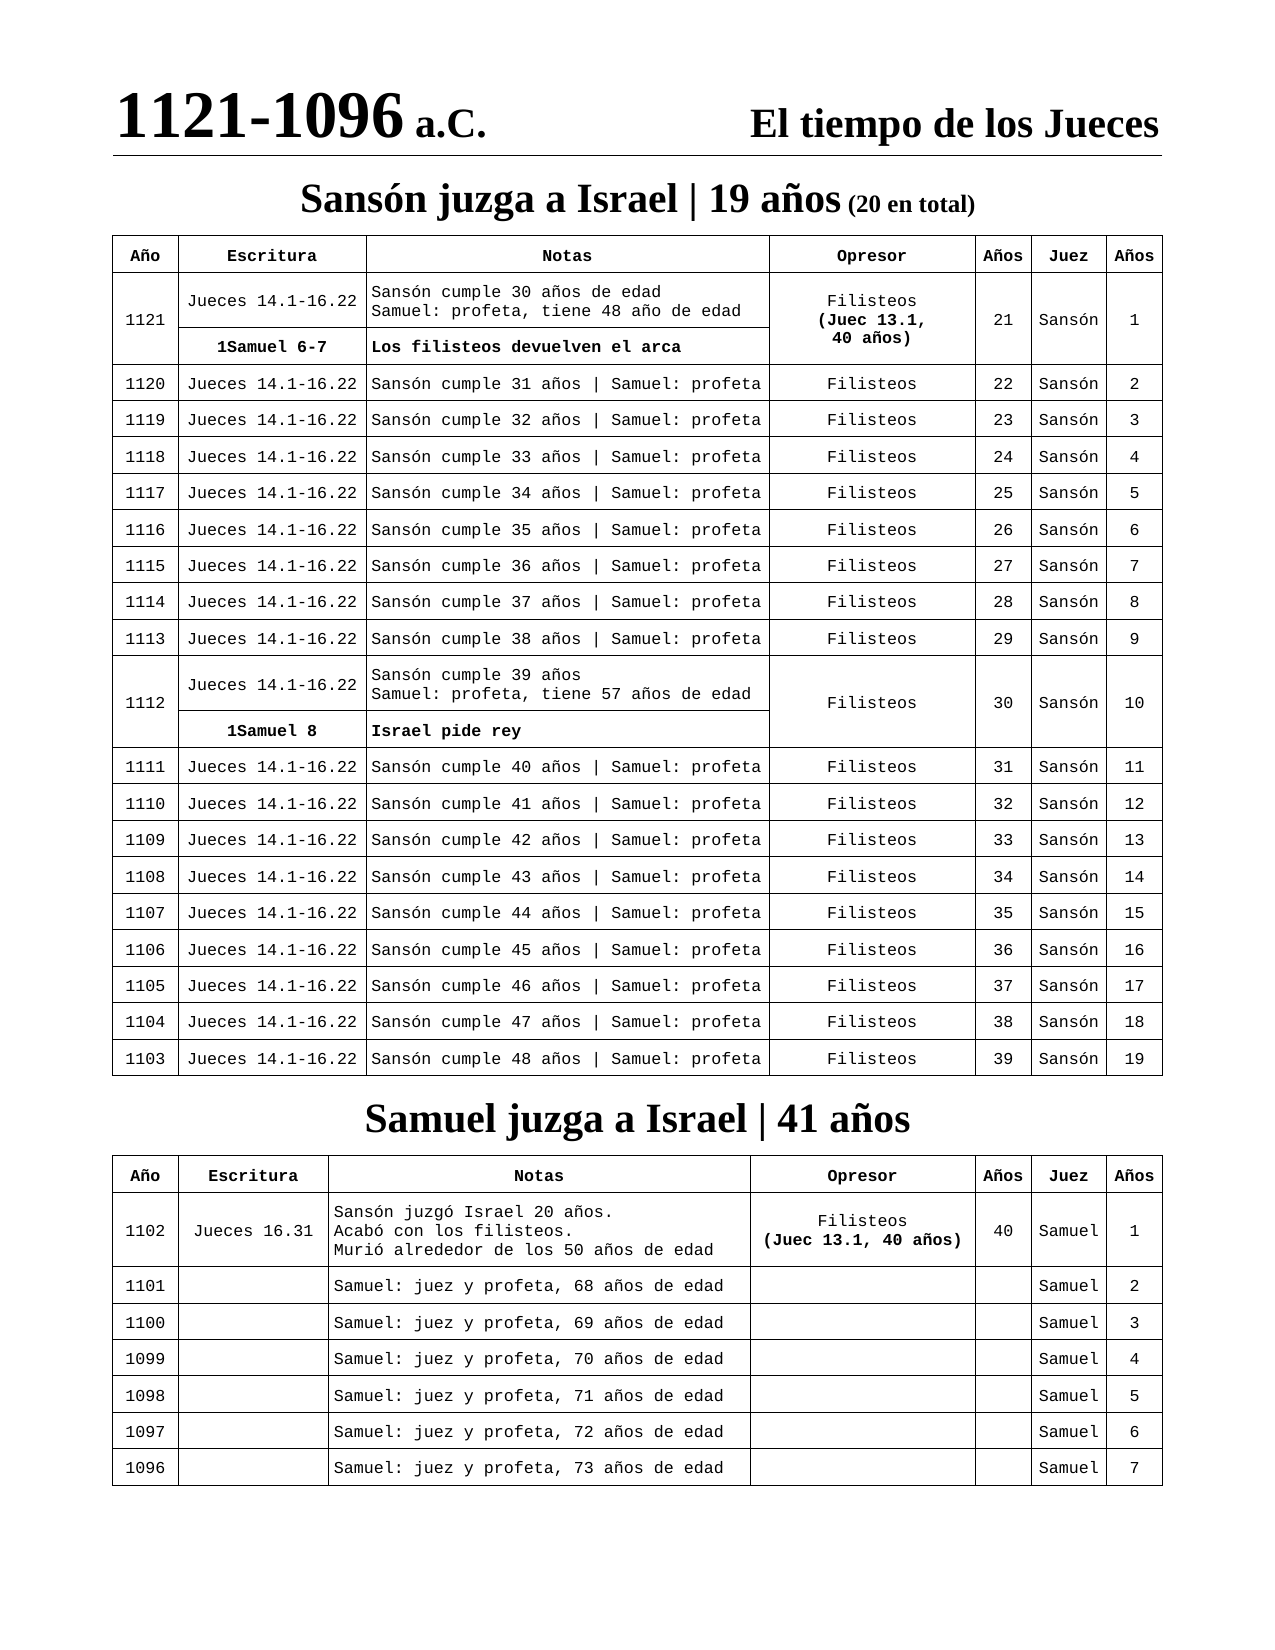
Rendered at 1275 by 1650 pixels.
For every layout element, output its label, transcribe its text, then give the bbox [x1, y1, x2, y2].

table_cell 29 [976, 620, 1031, 655]
table_cell Filisteos [770, 894, 975, 929]
table_cell Samuel [1032, 1193, 1106, 1266]
table_header Notas [367, 236, 769, 272]
table_cell 5 [1107, 1376, 1162, 1412]
table_cell Sansón cumple 36 años | Samuel: profeta [367, 547, 769, 582]
table_cell 1Samuel 8 [179, 711, 366, 747]
table_cell [976, 1449, 1031, 1485]
table_cell Sansón [1032, 784, 1106, 820]
table_cell 39 [976, 1040, 1031, 1075]
table_cell 1118 [113, 437, 178, 473]
table_cell Samuel: juez y profeta, 73 años de edad [329, 1449, 750, 1485]
table_cell [179, 1376, 328, 1412]
table_cell 21 [976, 273, 1031, 363]
table_cell Sansón cumple 47 años | Samuel: profeta [367, 1003, 769, 1038]
table_cell Filisteos [770, 1040, 975, 1075]
table_cell 1Samuel 6-7 [179, 328, 366, 363]
table_cell [179, 1304, 328, 1339]
table_header Años [976, 1156, 1031, 1192]
table_cell Sansón cumple 34 años | Samuel: profeta [367, 474, 769, 509]
table_cell 1 [1107, 273, 1162, 363]
table_cell Israel pide rey [367, 711, 769, 747]
table_cell Filisteos [770, 857, 975, 893]
table_cell 1111 [113, 748, 178, 783]
table_header Juez [1032, 236, 1106, 272]
table_cell 1116 [113, 510, 178, 546]
table_cell Filisteos [770, 748, 975, 783]
table_cell 24 [976, 437, 1031, 473]
table_cell Filisteos [770, 1003, 975, 1038]
table_cell Jueces 14.1-16.22 [179, 547, 366, 582]
table_header Juez [1032, 1156, 1106, 1192]
table_cell Samuel [1032, 1267, 1106, 1302]
table_cell [976, 1267, 1031, 1302]
table_cell Sansón [1032, 748, 1106, 783]
table_cell 36 [976, 930, 1031, 966]
table_cell Jueces 14.1-16.22 [179, 784, 366, 820]
table_cell [751, 1304, 975, 1339]
table_cell [976, 1376, 1031, 1412]
table_cell Jueces 14.1-16.22 [179, 620, 366, 655]
table_cell 1119 [113, 401, 178, 436]
table_cell [751, 1449, 975, 1485]
table_cell Jueces 14.1-16.22 [179, 437, 366, 473]
table_cell [751, 1340, 975, 1375]
table_cell 8 [1107, 583, 1162, 619]
table_cell 40 [976, 1193, 1031, 1266]
table_cell 6 [1107, 510, 1162, 546]
table_cell [751, 1413, 975, 1448]
table_cell Samuel [1032, 1376, 1106, 1412]
table_cell 1120 [113, 365, 178, 400]
table_cell Sansón cumple 30 años de edad Samuel: profeta, tiene 48 año de edad [367, 273, 769, 327]
table_cell Sansón [1032, 620, 1106, 655]
table_header Opresor [770, 236, 975, 272]
table_cell 1112 [113, 656, 178, 747]
table_cell Sansón cumple 41 años | Samuel: profeta [367, 784, 769, 820]
table_cell Sansón cumple 32 años | Samuel: profeta [367, 401, 769, 436]
table_cell Jueces 14.1-16.22 [179, 894, 366, 929]
table_cell Jueces 14.1-16.22 [179, 401, 366, 436]
table_cell [976, 1304, 1031, 1339]
table_cell Samuel [1032, 1340, 1106, 1375]
table_cell Sansón cumple 35 años | Samuel: profeta [367, 510, 769, 546]
table_cell Jueces 16.31 [179, 1193, 328, 1266]
table_header Año [113, 1156, 178, 1192]
table_cell 1113 [113, 620, 178, 655]
table_cell 1109 [113, 821, 178, 856]
table_cell Jueces 14.1-16.22 [179, 930, 366, 966]
table_cell Jueces 14.1-16.22 [179, 510, 366, 546]
table_cell Samuel [1032, 1413, 1106, 1448]
table_cell 33 [976, 821, 1031, 856]
table_cell Sansón [1032, 583, 1106, 619]
table_cell Filisteos [770, 656, 975, 747]
table_cell Sansón cumple 38 años | Samuel: profeta [367, 620, 769, 655]
table_cell Filisteos [770, 510, 975, 546]
table_cell Sansón cumple 48 años | Samuel: profeta [367, 1040, 769, 1075]
table_header Años [1107, 1156, 1162, 1192]
table_cell 1121 [113, 273, 178, 363]
table_cell [179, 1340, 328, 1375]
table_cell 1101 [113, 1267, 178, 1302]
table_cell Filisteos [770, 583, 975, 619]
table_cell 1096 [113, 1449, 178, 1485]
text 1121-1096 a.C. El tiempo de los Jueces [112, 75, 1162, 155]
table_cell Samuel [1032, 1449, 1106, 1485]
table_cell 37 [976, 967, 1031, 1002]
table_cell [751, 1267, 975, 1302]
table_cell Sansón [1032, 857, 1106, 893]
table_cell Sansón [1032, 401, 1106, 436]
table_cell 1099 [113, 1340, 178, 1375]
table_cell Jueces 14.1-16.22 [179, 583, 366, 619]
table_cell 25 [976, 474, 1031, 509]
table_cell 23 [976, 401, 1031, 436]
table_cell Sansón [1032, 930, 1106, 966]
table_header Escritura [179, 236, 366, 272]
table_cell 1103 [113, 1040, 178, 1075]
table_cell 2 [1107, 1267, 1162, 1302]
table_cell Sansón [1032, 437, 1106, 473]
table_cell 38 [976, 1003, 1031, 1038]
table_cell Sansón cumple 45 años | Samuel: profeta [367, 930, 769, 966]
table_cell Sansón cumple 39 años Samuel: profeta, tiene 57 años de edad [367, 656, 769, 710]
table_cell Filisteos [770, 474, 975, 509]
table_cell 1105 [113, 967, 178, 1002]
text Sansón juzga a Israel | 19 años (20 en total) [112, 175, 1162, 221]
table_cell 19 [1107, 1040, 1162, 1075]
table_cell 28 [976, 583, 1031, 619]
table_cell 6 [1107, 1413, 1162, 1448]
table_cell Sansón juzgó Israel 20 años. Acabó con los filisteos. Murió alrededor de los 50 años de edad [329, 1193, 750, 1266]
table_cell 1097 [113, 1413, 178, 1448]
table_cell 12 [1107, 784, 1162, 820]
table_cell Samuel [1032, 1304, 1106, 1339]
table_cell 1117 [113, 474, 178, 509]
table_cell 1102 [113, 1193, 178, 1266]
table_cell Jueces 14.1-16.22 [179, 273, 366, 327]
table_cell 22 [976, 365, 1031, 400]
table_cell [179, 1267, 328, 1302]
table_cell Samuel: juez y profeta, 69 años de edad [329, 1304, 750, 1339]
table_cell 9 [1107, 620, 1162, 655]
table_cell [179, 1449, 328, 1485]
table_cell Sansón [1032, 547, 1106, 582]
table_cell Jueces 14.1-16.22 [179, 857, 366, 893]
table_cell [976, 1340, 1031, 1375]
table_cell Filisteos [770, 967, 975, 1002]
table_cell Samuel: juez y profeta, 72 años de edad [329, 1413, 750, 1448]
table_header Notas [329, 1156, 750, 1192]
table_cell Samuel: juez y profeta, 71 años de edad [329, 1376, 750, 1412]
table_cell Sansón cumple 42 años | Samuel: profeta [367, 821, 769, 856]
table_cell 1114 [113, 583, 178, 619]
table_cell Sansón cumple 37 años | Samuel: profeta [367, 583, 769, 619]
table_cell Los filisteos devuelven el arca [367, 328, 769, 363]
table_cell Filisteos (Juec 13.1, 40 años) [751, 1193, 975, 1266]
table_cell Filisteos [770, 930, 975, 966]
table_cell Jueces 14.1-16.22 [179, 967, 366, 1002]
table_cell Jueces 14.1-16.22 [179, 474, 366, 509]
table_cell Jueces 14.1-16.22 [179, 821, 366, 856]
table_cell 15 [1107, 894, 1162, 929]
table_header Escritura [179, 1156, 328, 1192]
table_cell Filisteos [770, 620, 975, 655]
table_cell Filisteos [770, 401, 975, 436]
table_cell 1110 [113, 784, 178, 820]
table_cell 30 [976, 656, 1031, 747]
table_cell 13 [1107, 821, 1162, 856]
table_cell Sansón [1032, 967, 1106, 1002]
table_cell Filisteos [770, 437, 975, 473]
table_header Opresor [751, 1156, 975, 1192]
table_cell Jueces 14.1-16.22 [179, 748, 366, 783]
table_cell 1 [1107, 1193, 1162, 1266]
table_cell Sansón cumple 40 años | Samuel: profeta [367, 748, 769, 783]
table_cell Sansón cumple 31 años | Samuel: profeta [367, 365, 769, 400]
table_cell Jueces 14.1-16.22 [179, 365, 366, 400]
table_cell 18 [1107, 1003, 1162, 1038]
table_cell 1108 [113, 857, 178, 893]
table_cell [751, 1376, 975, 1412]
table_cell Sansón [1032, 474, 1106, 509]
table_cell 3 [1107, 1304, 1162, 1339]
table_cell Filisteos [770, 365, 975, 400]
table_cell Filisteos [770, 821, 975, 856]
table_cell Filisteos [770, 547, 975, 582]
table_cell 27 [976, 547, 1031, 582]
table_cell 32 [976, 784, 1031, 820]
table_cell Sansón [1032, 273, 1106, 363]
table_cell 14 [1107, 857, 1162, 893]
table_cell Sansón [1032, 510, 1106, 546]
table_cell 1100 [113, 1304, 178, 1339]
table_cell Sansón [1032, 894, 1106, 929]
table_cell 1107 [113, 894, 178, 929]
table_cell 11 [1107, 748, 1162, 783]
table_cell Sansón cumple 33 años | Samuel: profeta [367, 437, 769, 473]
table_header Años [976, 236, 1031, 272]
text Samuel juzga a Israel | 41 años [112, 1095, 1162, 1141]
table_cell Sansón cumple 43 años | Samuel: profeta [367, 857, 769, 893]
table_cell [976, 1413, 1031, 1448]
table_cell 3 [1107, 401, 1162, 436]
table_header Año [113, 236, 178, 272]
table_header Años [1107, 236, 1162, 272]
table_cell 35 [976, 894, 1031, 929]
table_cell 17 [1107, 967, 1162, 1002]
table_cell Sansón cumple 44 años | Samuel: profeta [367, 894, 769, 929]
table_cell Jueces 14.1-16.22 [179, 1040, 366, 1075]
table_cell Sansón [1032, 1003, 1106, 1038]
table_cell 26 [976, 510, 1031, 546]
table_cell 4 [1107, 437, 1162, 473]
table_cell Sansón [1032, 1040, 1106, 1075]
table_cell Sansón [1032, 656, 1106, 747]
table_cell 4 [1107, 1340, 1162, 1375]
table_cell 31 [976, 748, 1031, 783]
table_cell Jueces 14.1-16.22 [179, 1003, 366, 1038]
table_cell Jueces 14.1-16.22 [179, 656, 366, 710]
table_cell 1106 [113, 930, 178, 966]
table_cell 5 [1107, 474, 1162, 509]
table_cell 7 [1107, 1449, 1162, 1485]
table_cell Samuel: juez y profeta, 70 años de edad [329, 1340, 750, 1375]
table_cell 1115 [113, 547, 178, 582]
table_cell 7 [1107, 547, 1162, 582]
table_cell Samuel: juez y profeta, 68 años de edad [329, 1267, 750, 1302]
table_cell 10 [1107, 656, 1162, 747]
table_cell Filisteos [770, 784, 975, 820]
table_cell Sansón [1032, 821, 1106, 856]
table_cell Sansón cumple 46 años | Samuel: profeta [367, 967, 769, 1002]
table_cell Filisteos (Juec 13.1, 40 años) [770, 273, 975, 363]
table_cell 2 [1107, 365, 1162, 400]
table_cell 1098 [113, 1376, 178, 1412]
table_cell 16 [1107, 930, 1162, 966]
table_cell [179, 1413, 328, 1448]
table_cell Sansón [1032, 365, 1106, 400]
table_cell 1104 [113, 1003, 178, 1038]
table_cell 34 [976, 857, 1031, 893]
